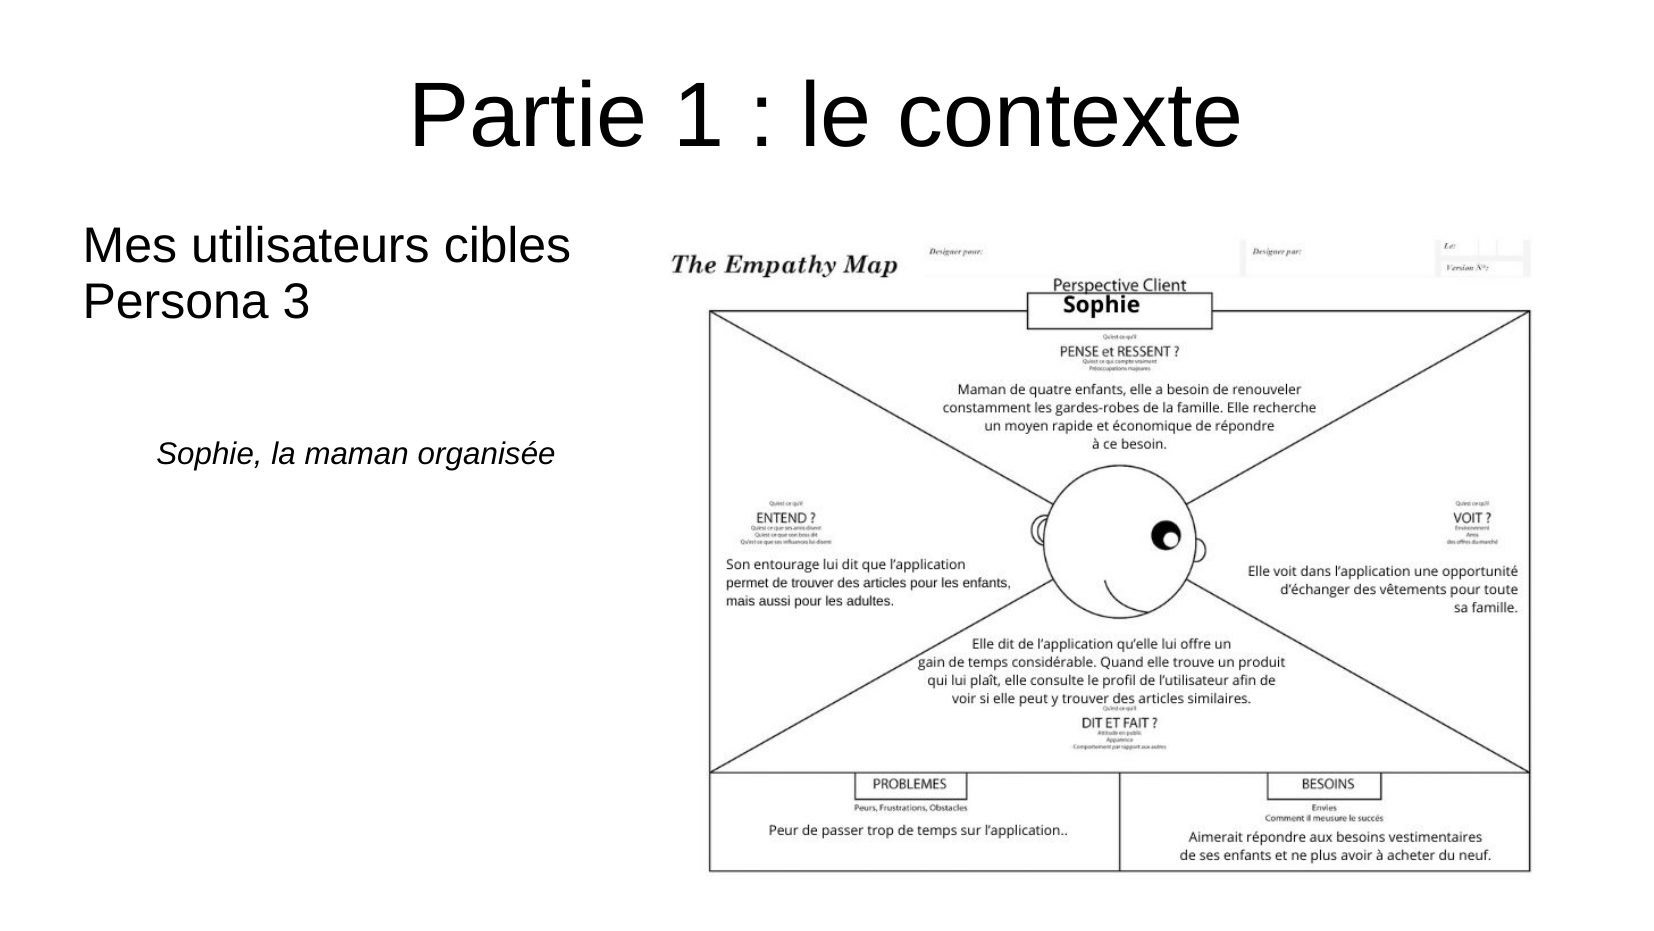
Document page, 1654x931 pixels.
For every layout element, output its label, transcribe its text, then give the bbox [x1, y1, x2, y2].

picture [641, 217, 1571, 893]
title Partie 1 : le contexte [82, 37, 1571, 193]
list Mes utilisateurs cibles Persona 3 Sophie, la maman organisée [82, 217, 641, 758]
